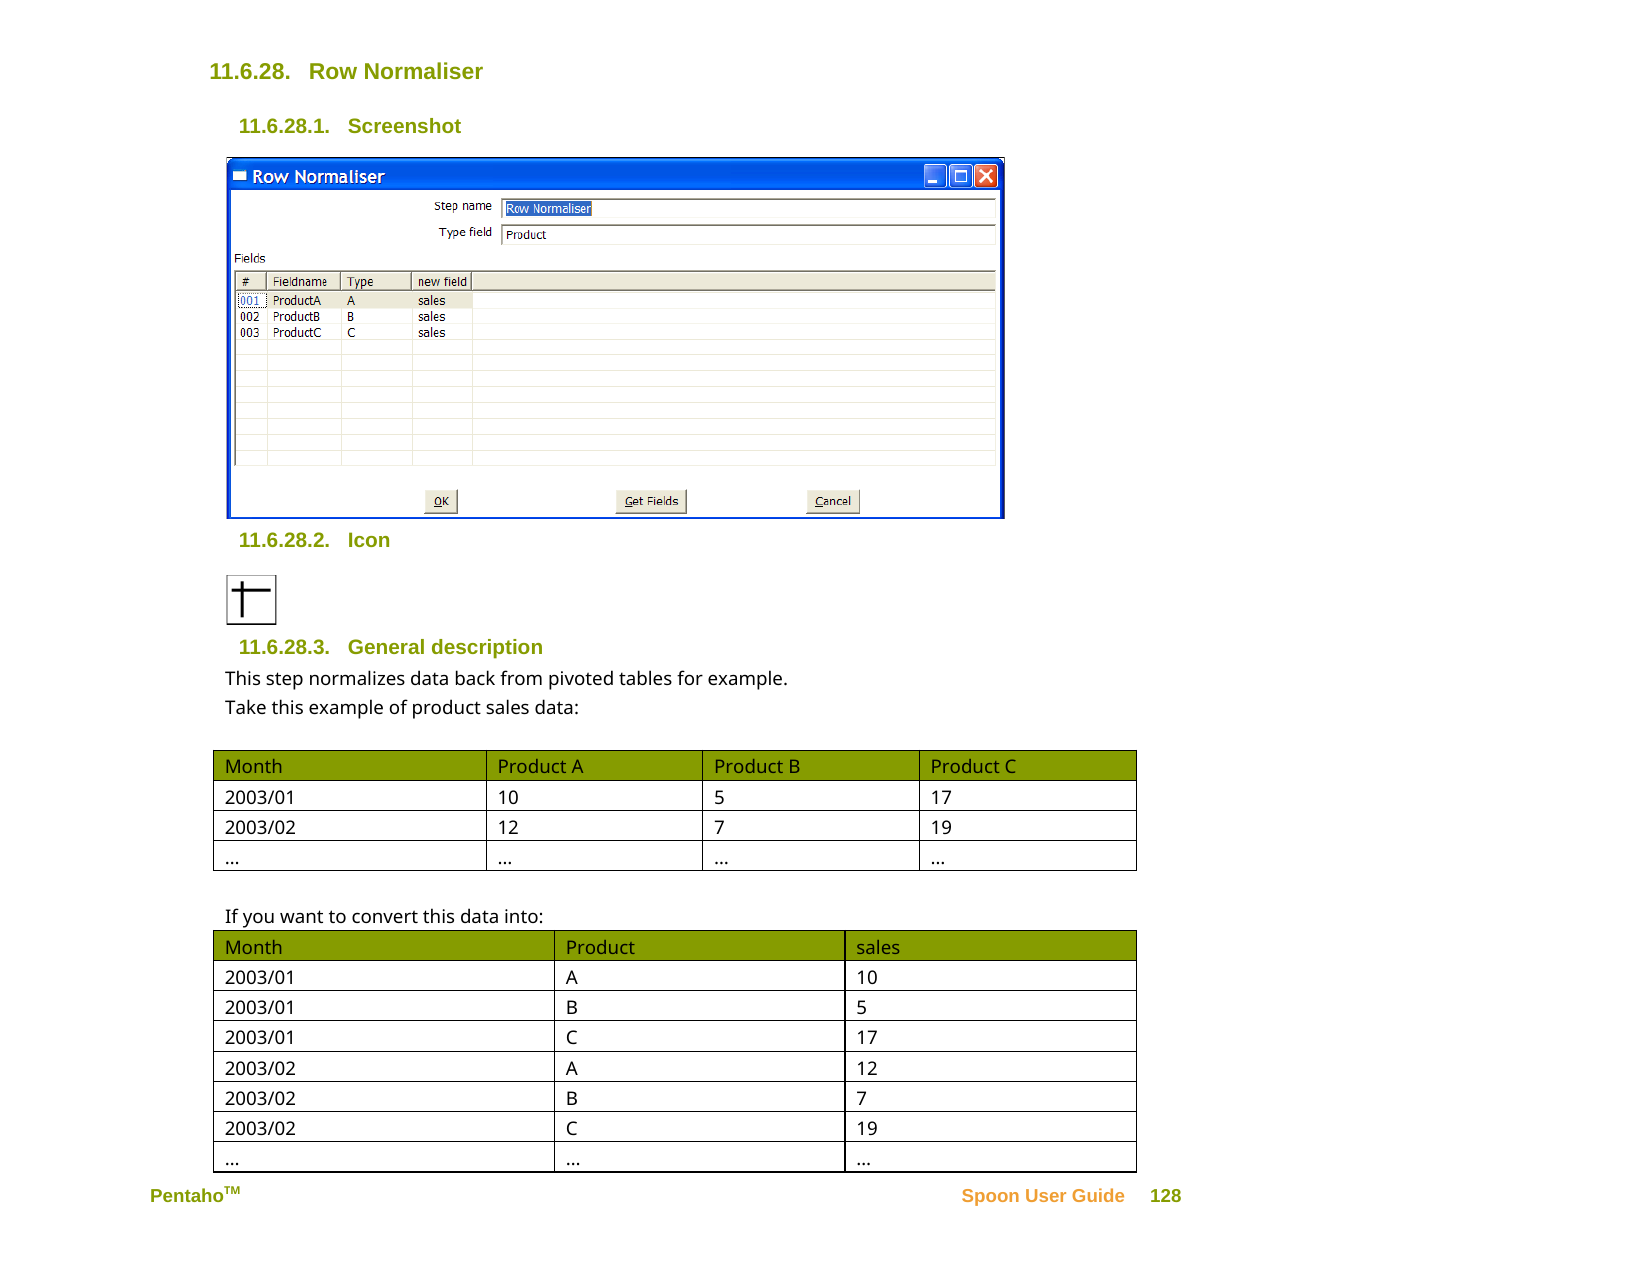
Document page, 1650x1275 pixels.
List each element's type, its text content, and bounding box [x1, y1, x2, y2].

table_cell B [555, 991, 844, 1020]
table_cell … [555, 1142, 844, 1171]
table_cell 17 [920, 781, 1136, 810]
table_cell 12 [846, 1052, 1136, 1081]
table_header Month [214, 751, 486, 780]
table_cell 2003/01 [214, 781, 486, 810]
table_cell C [555, 1021, 844, 1051]
table_header sales [846, 931, 1136, 960]
table_cell 5 [846, 991, 1136, 1020]
table_cell 5 [703, 781, 919, 810]
table_cell 19 [920, 811, 1136, 840]
picture [226, 575, 277, 625]
table_cell 2003/02 [214, 1082, 554, 1111]
table_header Product A [487, 751, 702, 780]
table_cell … [214, 1142, 554, 1171]
table_cell 7 [703, 811, 919, 840]
table_cell … [487, 841, 702, 870]
table_cell 2003/01 [214, 961, 554, 990]
table_cell C [555, 1112, 844, 1141]
table_cell A [555, 1052, 844, 1081]
table_cell 2003/01 [214, 1021, 554, 1051]
table_cell … [214, 841, 486, 870]
table_cell 7 [846, 1082, 1136, 1111]
table_cell … [846, 1142, 1136, 1171]
text Take this example of product sales data: [225, 691, 1500, 720]
text If you want to convert this data into: [225, 901, 1500, 930]
table_header Product B [703, 751, 919, 780]
table_cell … [920, 841, 1136, 870]
table_cell 10 [846, 961, 1136, 990]
subtitle General description [239, 632, 1500, 661]
table_cell … [703, 841, 919, 870]
table_cell 2003/02 [214, 1052, 554, 1081]
table_header Month [214, 931, 554, 960]
table_cell A [555, 961, 844, 990]
table_cell 10 [487, 781, 702, 810]
table_cell 12 [487, 811, 702, 840]
text This step normalizes data back from pivoted tables for example. [225, 662, 1500, 691]
subtitle Row Normaliser [209, 52, 1500, 87]
table_cell 19 [846, 1112, 1136, 1141]
table_cell 17 [846, 1021, 1136, 1051]
table_header Product [555, 931, 844, 960]
table_cell 2003/02 [214, 1112, 554, 1141]
subtitle Screenshot [239, 106, 1500, 141]
table_cell 2003/01 [214, 991, 554, 1020]
subtitle Icon [239, 159, 1500, 555]
table_header Product C [920, 751, 1136, 780]
table_cell B [555, 1082, 844, 1111]
table_cell 2003/02 [214, 811, 486, 840]
